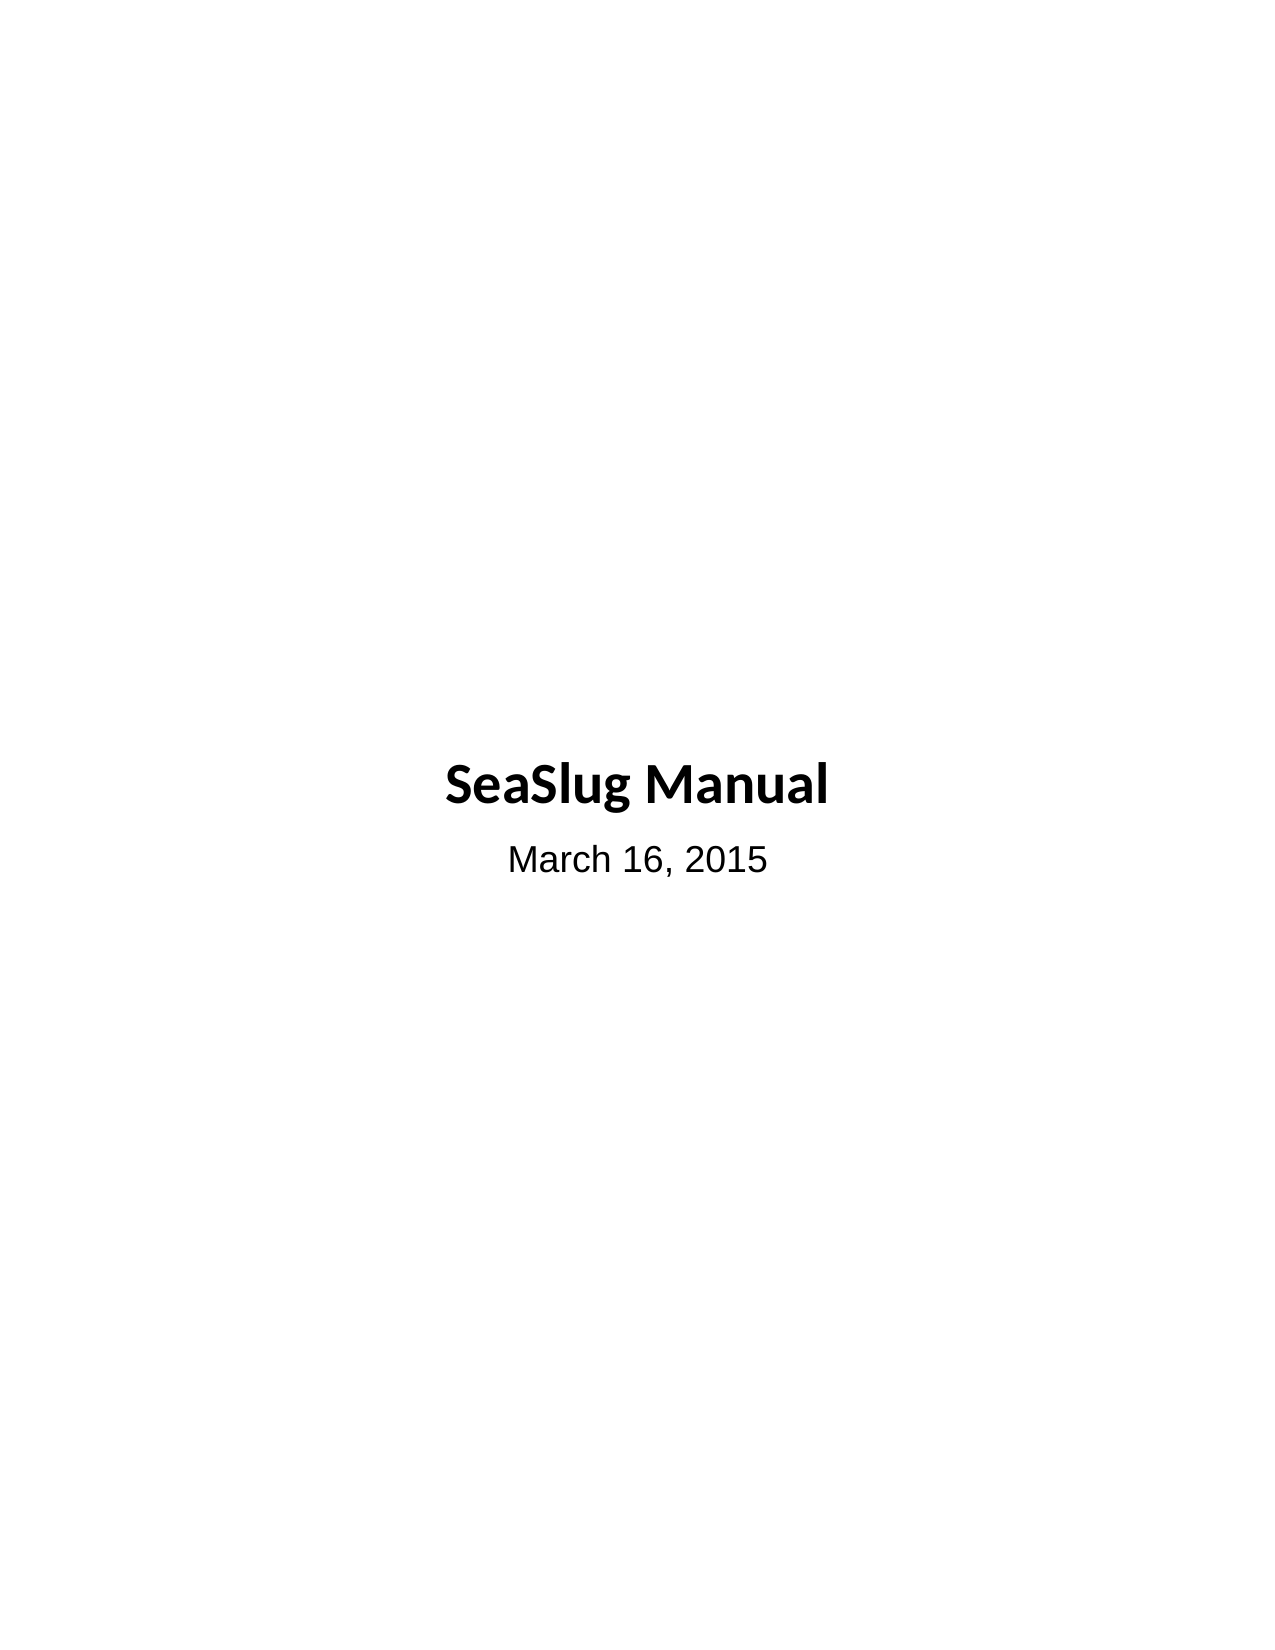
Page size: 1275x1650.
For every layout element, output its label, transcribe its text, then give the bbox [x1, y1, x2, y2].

subtitle March 16, 2015 [118, 837, 1157, 880]
title SeaSlug Manual [118, 747, 1157, 818]
